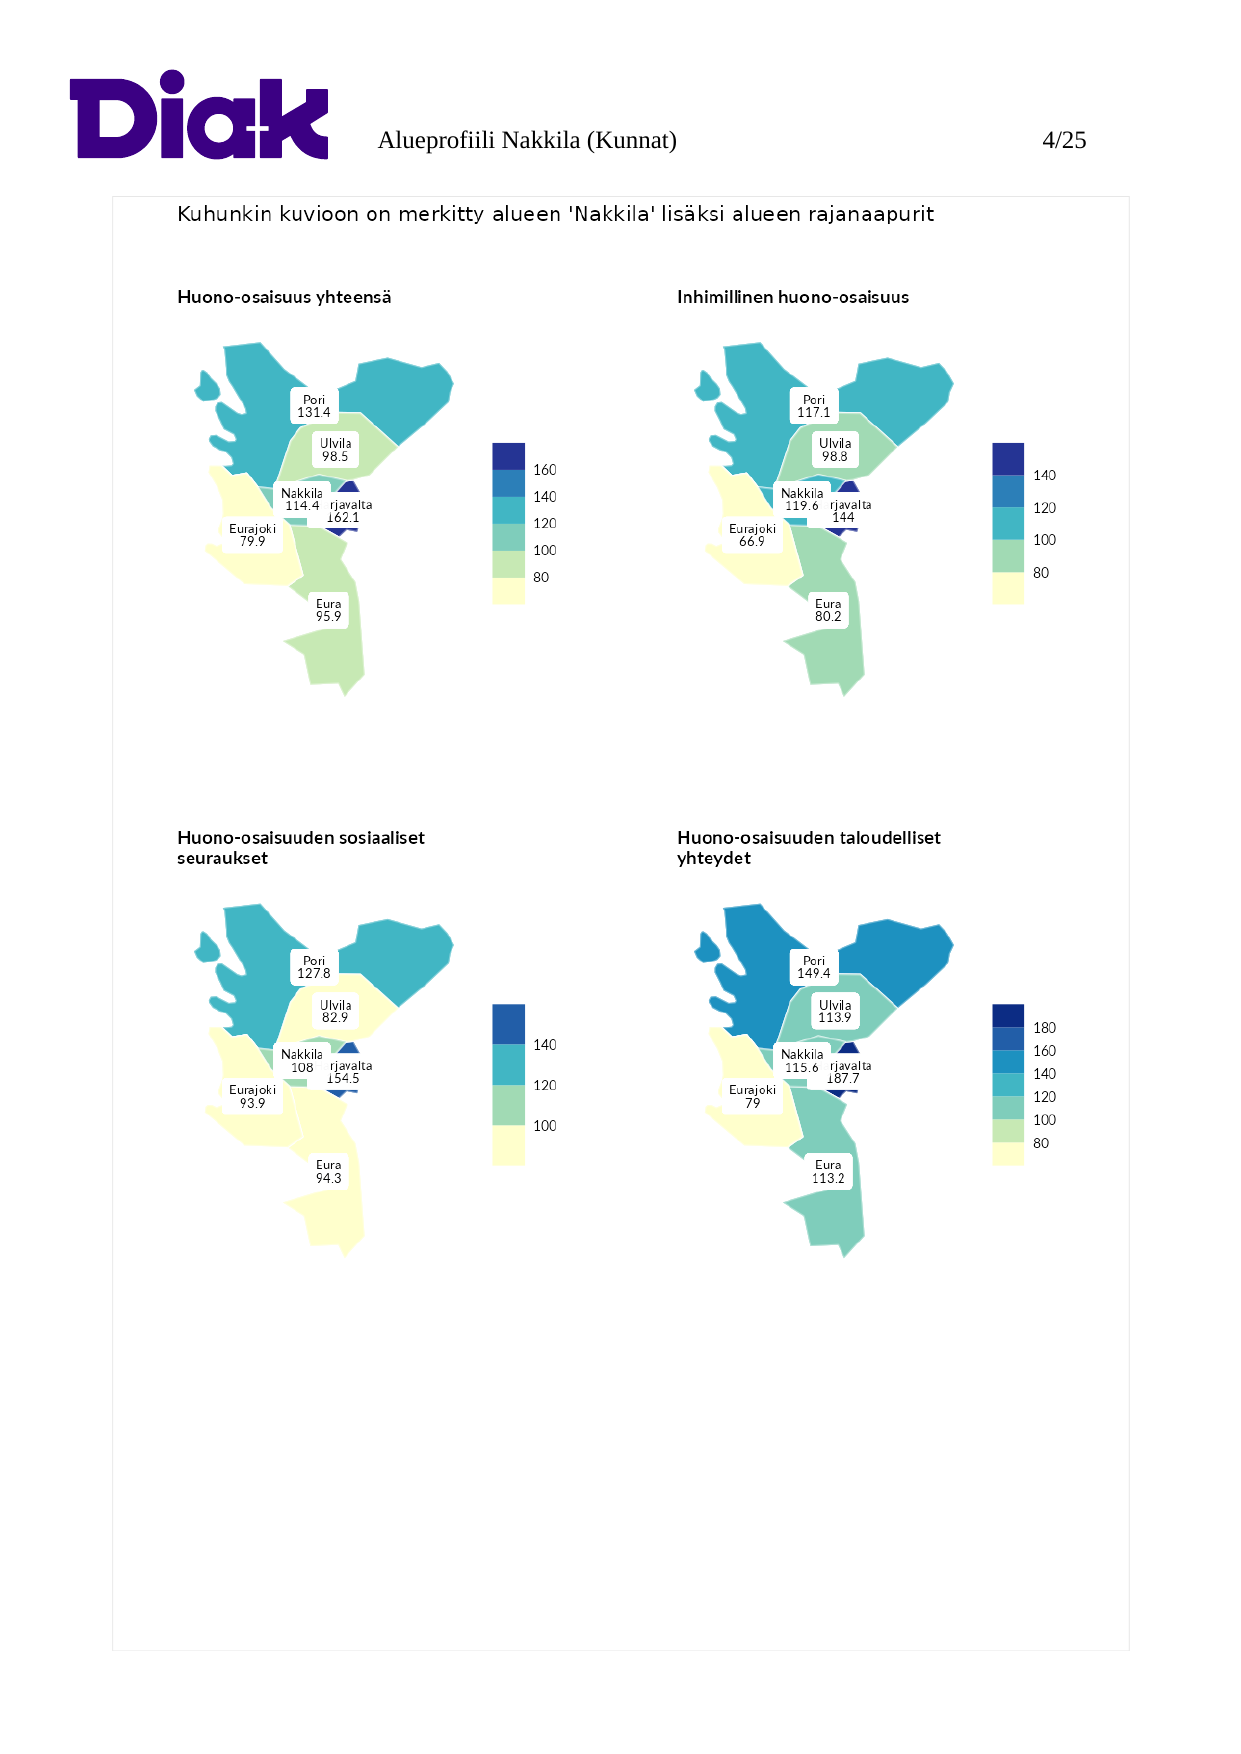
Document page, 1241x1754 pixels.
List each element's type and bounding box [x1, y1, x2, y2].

picture [61, 196, 1179, 1651]
